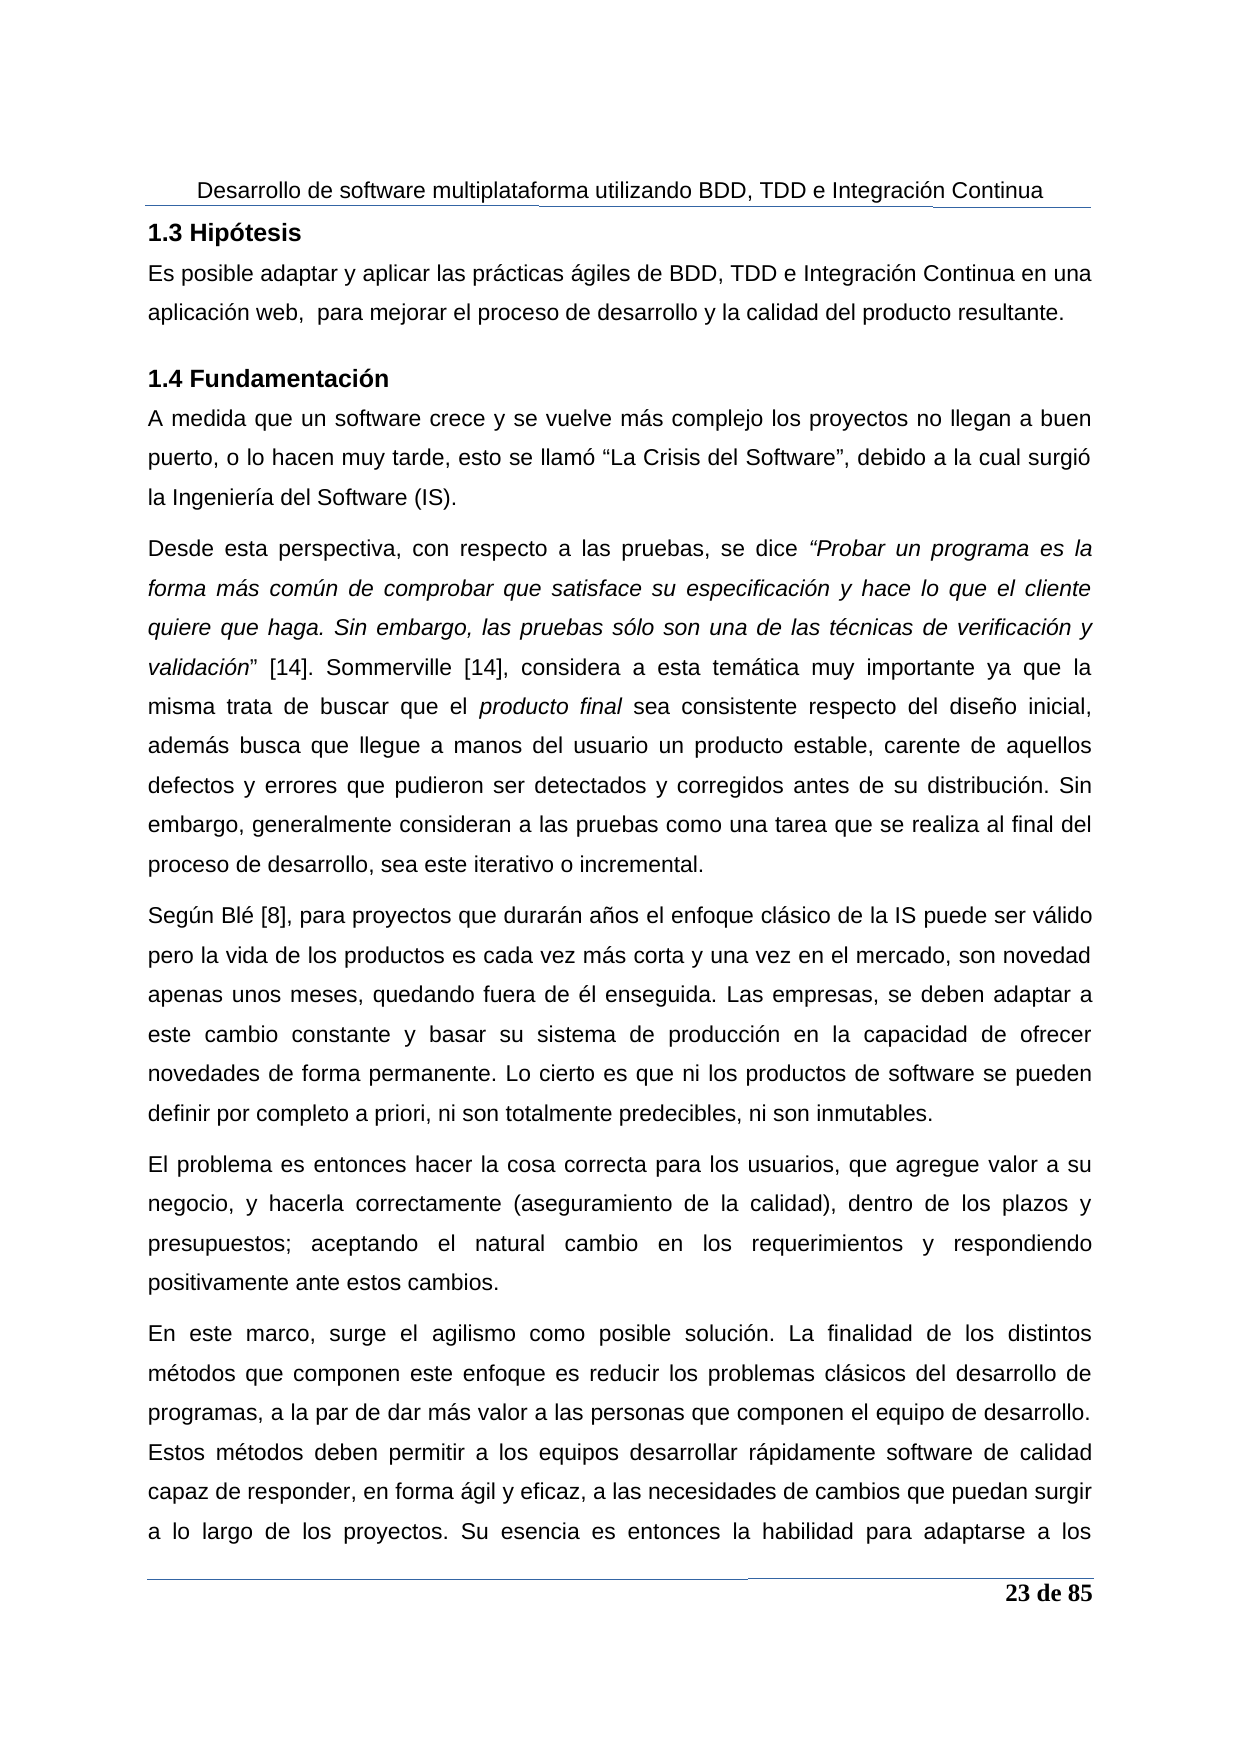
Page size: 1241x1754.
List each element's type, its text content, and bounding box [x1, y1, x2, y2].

text El problema es entonces hacer la cosa correcta para los usuarios, que agregue valor a su negocio, y hacerla correctamente (aseguramiento de la calidad), dentro de los plazos y presupuestos; aceptando el natural cambio en los requerimientos y respondiendo positivamente ante estos cambios. [148, 1151, 1093, 1296]
text En este marco, surge el agilismo como posible solución. La finalidad de los distintos métodos que componen este enfoque es reducir los problemas clásicos del desarrollo de programas, a la par de dar más valor a las personas que componen el equipo de desarrollo. Estos métodos deben permitir a los equipos desarrollar rápidamente software de calidad capaz de responder, en forma ágil y eficaz, a las necesidades de cambios que puedan surgir a lo largo de los proyectos. Su esencia es entonces la habilidad para adaptarse a los [148, 1320, 1093, 1544]
text Es posible adaptar y aplicar las prácticas ágiles de BDD, TDD e Integración Continua en una aplicación web, para mejorar el proceso de desarrollo y la calidad del producto resultante. [148, 259, 1093, 325]
text Desde esta perspectiva, con respecto a las pruebas, se dice “Probar un programa es la forma más común de comprobar que satisface su especificación y hace lo que el cliente quiere que haga. Sin embargo, las pruebas sólo son una de las técnicas de verificación y validación” [14]. Sommerville [14], considera a esta temática muy importante ya que la misma trata de buscar que el producto final sea consistente respecto del diseño inicial, además busca que llegue a manos del usuario un producto estable, carente de aquellos defectos y errores que pudieron ser detectados y corregidos antes de su distribución. Sin embargo, generalmente consideran a las pruebas como una tarea que se realiza al final del proceso de desarrollo, sea este iterativo o incremental. [148, 535, 1093, 877]
subtitle 1.3 Hipótesis [148, 218, 1093, 247]
text A medida que un software crece y se vuelve más complejo los proyectos no llegan a buen puerto, o lo hacen muy tarde, esto se llamó “La Crisis del Software”, debido a la cual surgió la Ingeniería del Software (IS). [148, 405, 1093, 510]
text Según Blé [8], para proyectos que durarán años el enfoque clásico de la IS puede ser válido pero la vida de los productos es cada vez más corta y una vez en el mercado, son novedad apenas unos meses, quedando fuera de él enseguida. Las empresas, se deben adaptar a este cambio constante y basar su sistema de producción en la capacidad de ofrecer novedades de forma permanente. Lo cierto es que ni los productos de software se pueden definir por completo a priori, ni son totalmente predecibles, ni son inmutables. [148, 902, 1093, 1126]
subtitle 1.4 Fundamentación [148, 363, 1093, 392]
